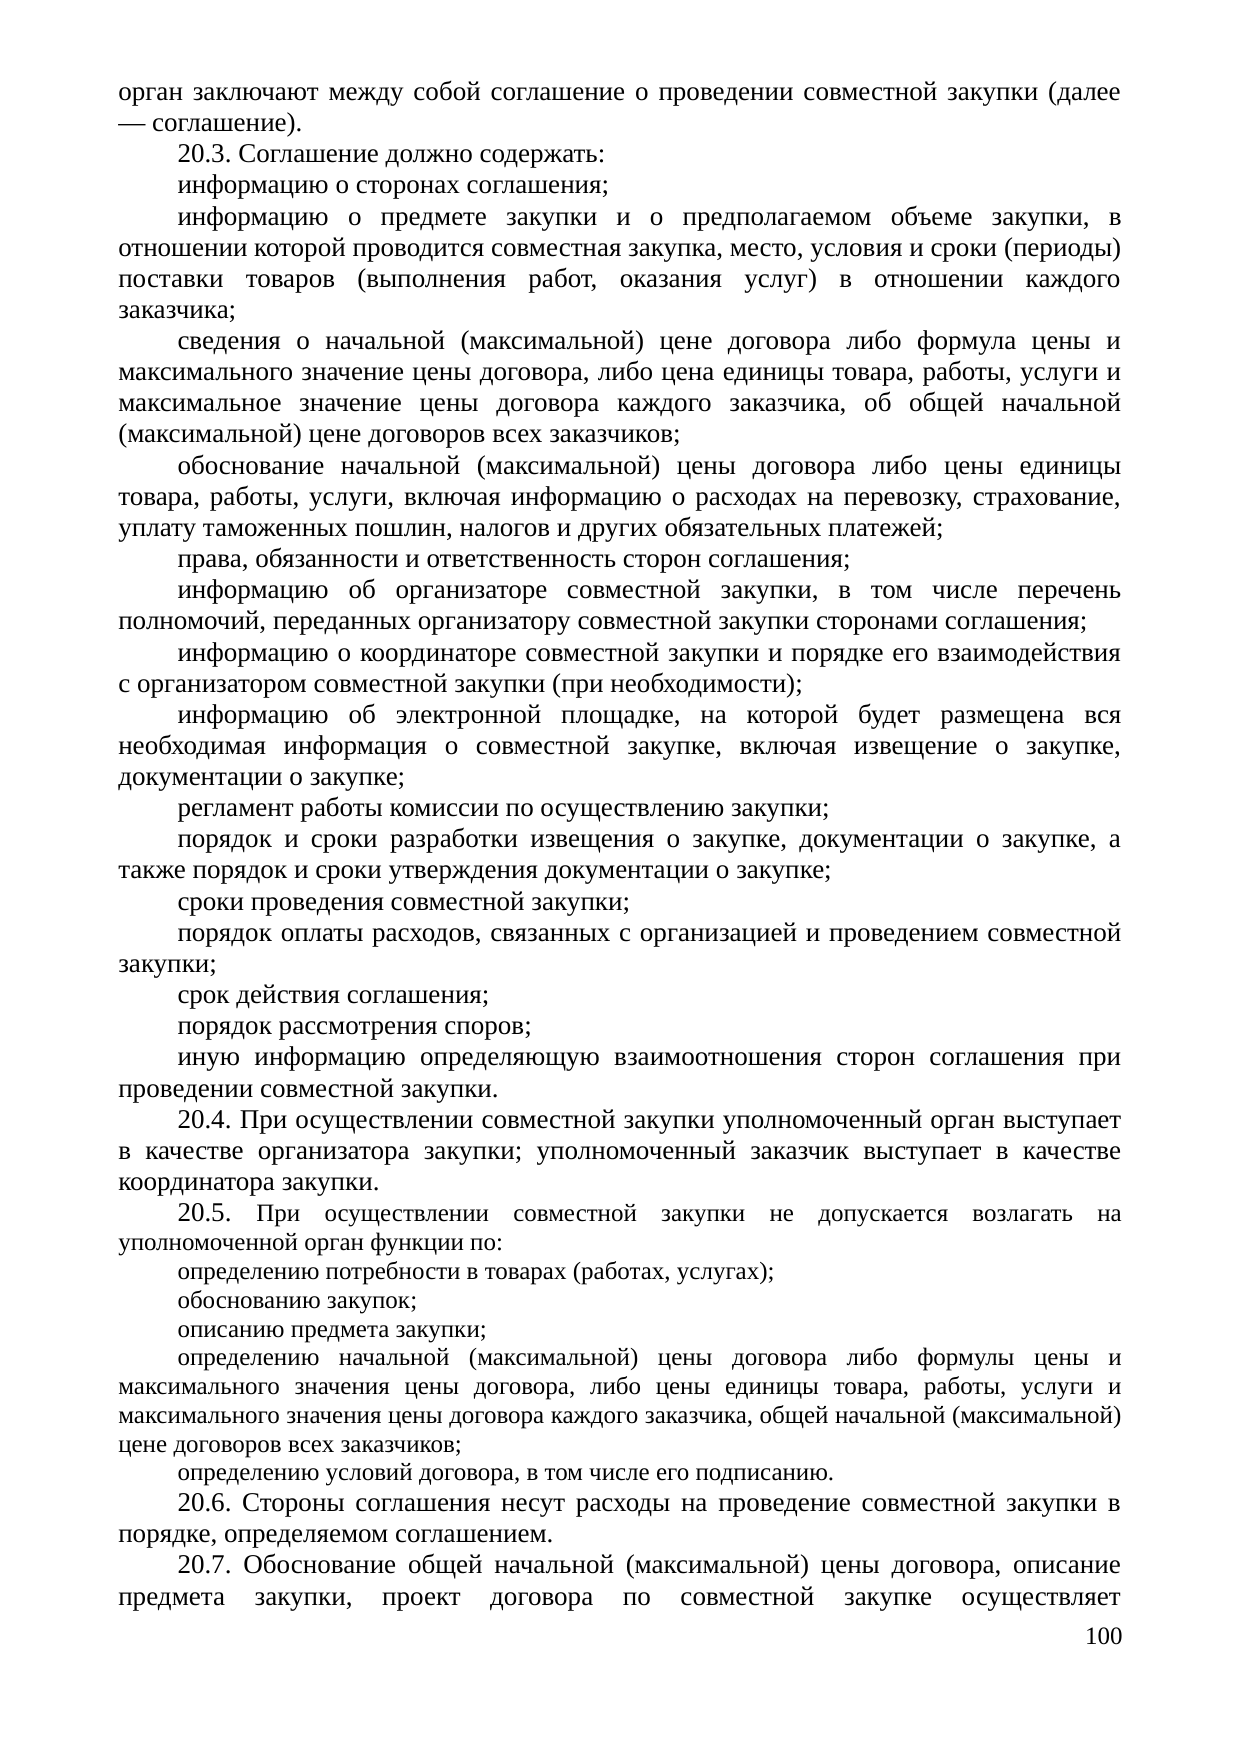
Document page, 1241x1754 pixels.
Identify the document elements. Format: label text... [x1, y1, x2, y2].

text срок действия соглашения; [118, 978, 1122, 1009]
text иную информацию определяющую взаимоотношения сторон соглашения при проведении совместной закупки. [118, 1041, 1122, 1103]
text 20.7. Обоснование общей начальной (максимальной) цены договора, описание предмета закупки, проект договора по совместной закупке осуществляет [118, 1548, 1122, 1611]
text порядок и сроки разработки извещения о закупке, документации о закупке, а также порядок и сроки утверждения документации о закупке; [118, 822, 1122, 885]
text порядок оплаты расходов, связанных с организацией и проведением совместной закупки; [118, 916, 1122, 978]
text описанию предмета закупки; [118, 1314, 1122, 1342]
text информацию об электронной площадке, на которой будет размещена вся необходимая информация о совместной закупке, включая извещение о закупке, документации о закупке; [118, 698, 1122, 791]
text 20.4. При осуществлении совместной закупки уполномоченный орган выступает в качестве организатора закупки; уполномоченный заказчик выступает в качестве координатора закупки. [118, 1103, 1122, 1196]
text информацию о предмете закупки и о предполагаемом объеме закупки, в отношении которой проводится совместная закупка, место, условия и сроки (периоды) поставки товаров (выполнения работ, оказания услуг) в отношении каждого заказчика; [118, 199, 1122, 324]
text информацию о координаторе совместной закупки и порядке его взаимодействия с организатором совместной закупки (при необходимости); [118, 636, 1122, 698]
text 20.5. При осуществлении совместной закупки не допускается возлагать на уполномоченной орган функции по: [118, 1196, 1122, 1256]
text обоснование начальной (максимальной) цены договора либо цены единицы товара, работы, услуги, включая информацию о расходах на перевозку, страхование, уплату таможенных пошлин, налогов и других обязательных платежей; [118, 449, 1122, 542]
text сроки проведения совместной закупки; [118, 885, 1122, 916]
text орган заключают между собой соглашение о проведении совместной закупки (далее — соглашение). [118, 75, 1122, 137]
text порядок рассмотрения споров; [118, 1009, 1122, 1041]
text обоснованию закупок; [118, 1285, 1122, 1314]
text информацию об организаторе совместной закупки, в том числе перечень полномочий, переданных организатору совместной закупки сторонами соглашения; [118, 573, 1122, 636]
text регламент работы комиссии по осуществлению закупки; [118, 791, 1122, 822]
text сведения о начальной (максимальной) цене договора либо формула цены и максимального значение цены договора, либо цена единицы товара, работы, услуги и максимальное значение цены договора каждого заказчика, об общей начальной (максимальной) цене договоров всех заказчиков; [118, 324, 1122, 449]
text 20.6. Стороны соглашения несут расходы на проведение совместной закупки в порядке, определяемом соглашением. [118, 1486, 1122, 1548]
text 20.3. Соглашение должно содержать: [118, 137, 1122, 168]
text информацию о сторонах соглашения; [118, 168, 1122, 199]
text права, обязанности и ответственность сторон соглашения; [118, 542, 1122, 573]
text определению потребности в товарах (работах, услугах); [118, 1256, 1122, 1285]
text определению начальной (максимальной) цены договора либо формулы цены и максимального значения цены договора, либо цены единицы товара, работы, услуги и максимального значения цены договора каждого заказчика, общей начальной (максимальной) цене договоров всех заказчиков; [118, 1342, 1122, 1457]
text определению условий договора, в том числе его подписанию. [118, 1457, 1122, 1486]
